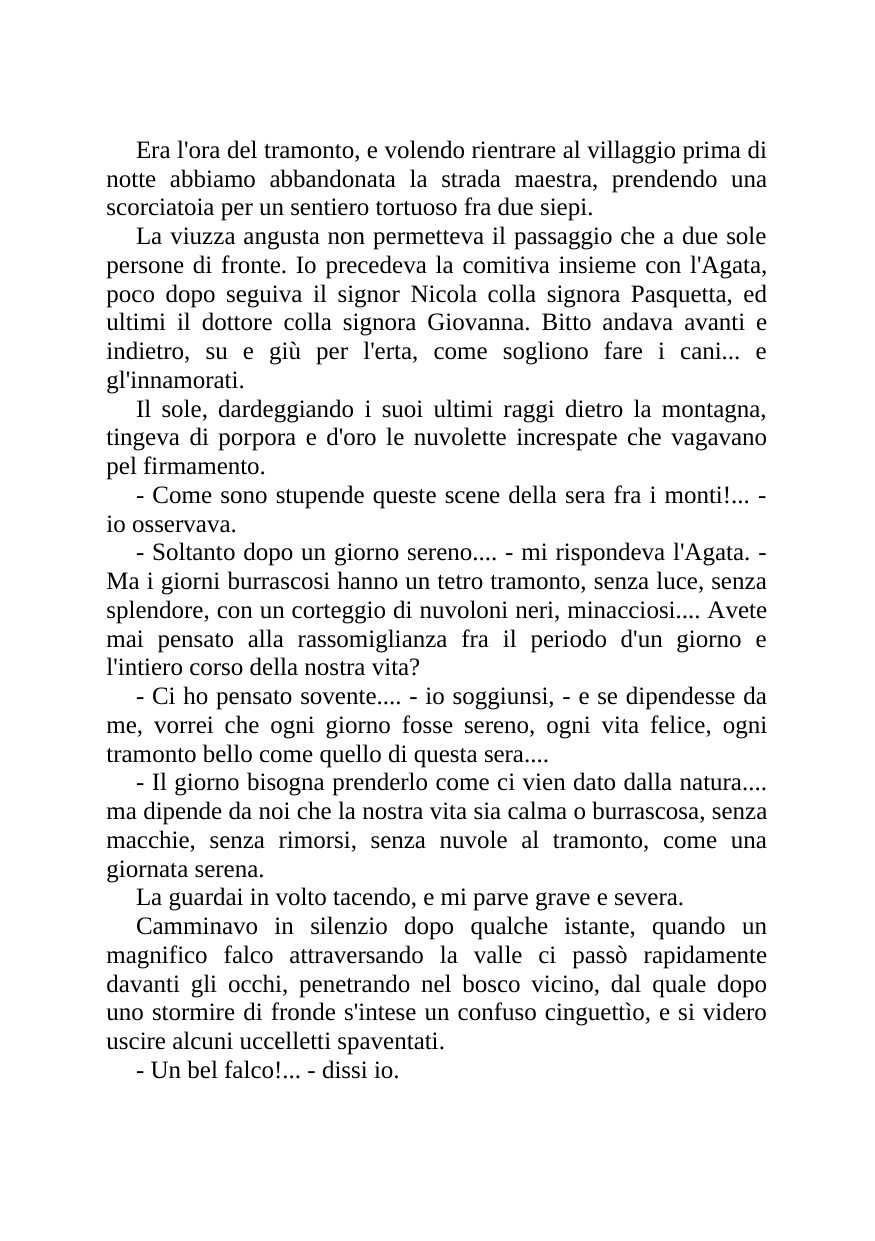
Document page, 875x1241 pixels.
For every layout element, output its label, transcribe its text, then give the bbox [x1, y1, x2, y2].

text - Un bel falco!... - dissi io. [106, 1055, 768, 1084]
text - Ci ho pensato sovente.... - io soggiunsi, - e se dipendesse da me, vorrei che ogni giorno fosse sereno, ogni vita felice, ogni tramonto bello come quello di questa sera.... [106, 681, 768, 767]
text Camminavo in silenzio dopo qualche istante, quando un magnifico falco attraversando la valle ci passò rapidamente davanti gli occhi, penetrando nel bosco vicino, dal quale dopo uno stormire di fronde s'intese un confuso cinguettìo, e si videro uscire alcuni uccelletti spaventati. [106, 911, 768, 1055]
text - Soltanto dopo un giorno sereno.... - mi rispondeva l'Agata. - Ma i giorni burrascosi hanno un tetro tramonto, senza luce, senza splendore, con un corteggio di nuvoloni neri, minacciosi.... Avete mai pensato alla rassomiglianza fra il periodo d'un giorno e l'intiero corso della nostra vita? [106, 537, 768, 681]
text La guardai in volto tacendo, e mi parve grave e severa. [106, 882, 768, 911]
text Era l'ora del tramonto, e volendo rientrare al villaggio prima di notte abbiamo abbandonata la strada maestra, prendendo una scorciatoia per un sentiero tortuoso fra due siepi. [106, 135, 768, 221]
text Il sole, dardeggiando i suoi ultimi raggi dietro la montagna, tingeva di porpora e d'oro le nuvolette increspate che vagavano pel firmamento. [106, 394, 768, 480]
text La viuzza angusta non permetteva il passaggio che a due sole persone di fronte. Io precedeva la comitiva insieme con l'Agata, poco dopo seguiva il signor Nicola colla signora Pasquetta, ed ultimi il dottore colla signora Giovanna. Bitto andava avanti e indietro, su e giù per l'erta, come sogliono fare i cani... e gl'innamorati. [106, 221, 768, 394]
text - Come sono stupende queste scene della sera fra i monti!... - io osservava. [106, 480, 768, 537]
text - Il giorno bisogna prenderlo come ci vien dato dalla natura.... ma dipende da noi che la nostra vita sia calma o burrascosa, senza macchie, senza rimorsi, senza nuvole al tramonto, come una giornata serena. [106, 767, 768, 882]
